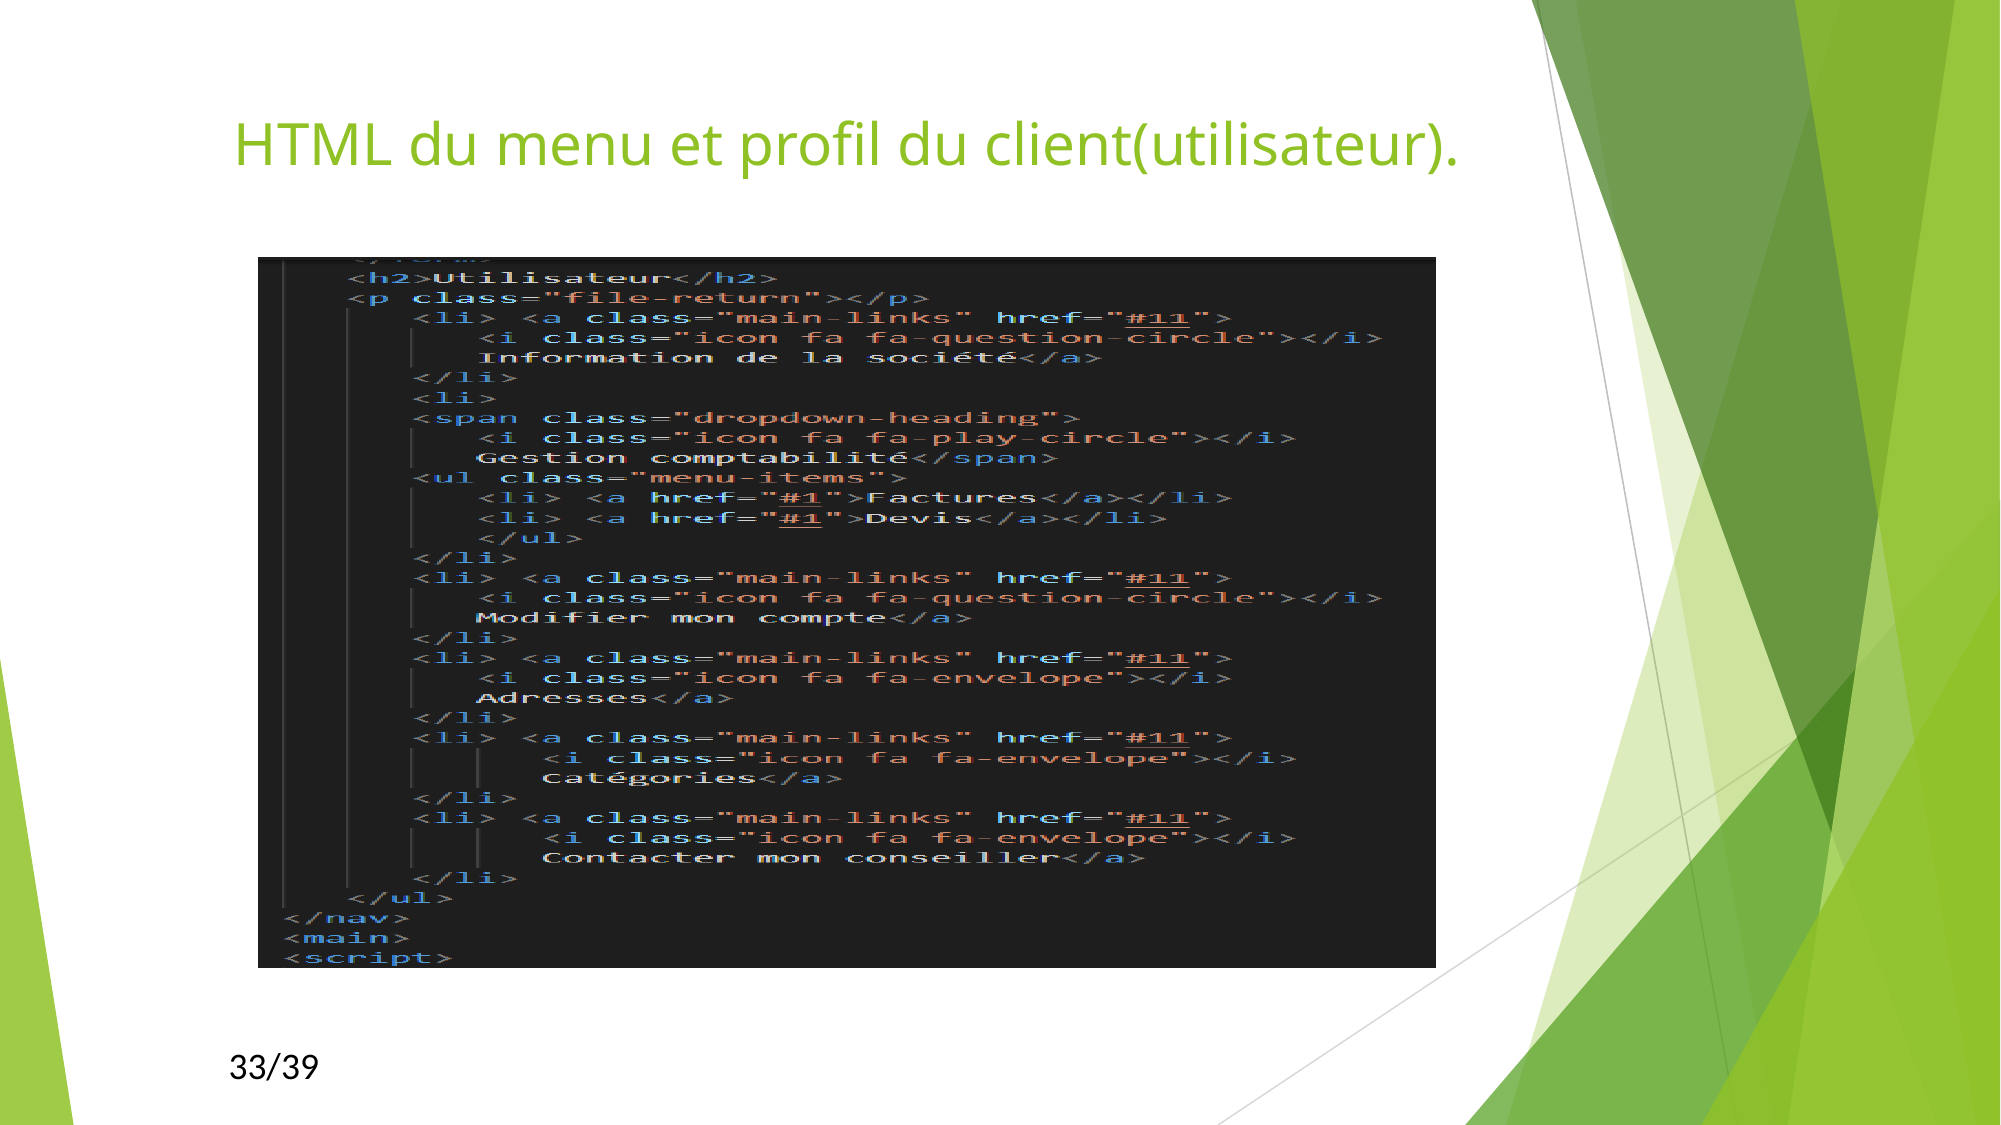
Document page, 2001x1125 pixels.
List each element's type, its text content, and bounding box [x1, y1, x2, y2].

text_box 33/39 [213, 1034, 342, 1095]
picture [258, 257, 1436, 968]
title HTML du menu et profil du client(utilisateur). [111, 99, 1583, 233]
